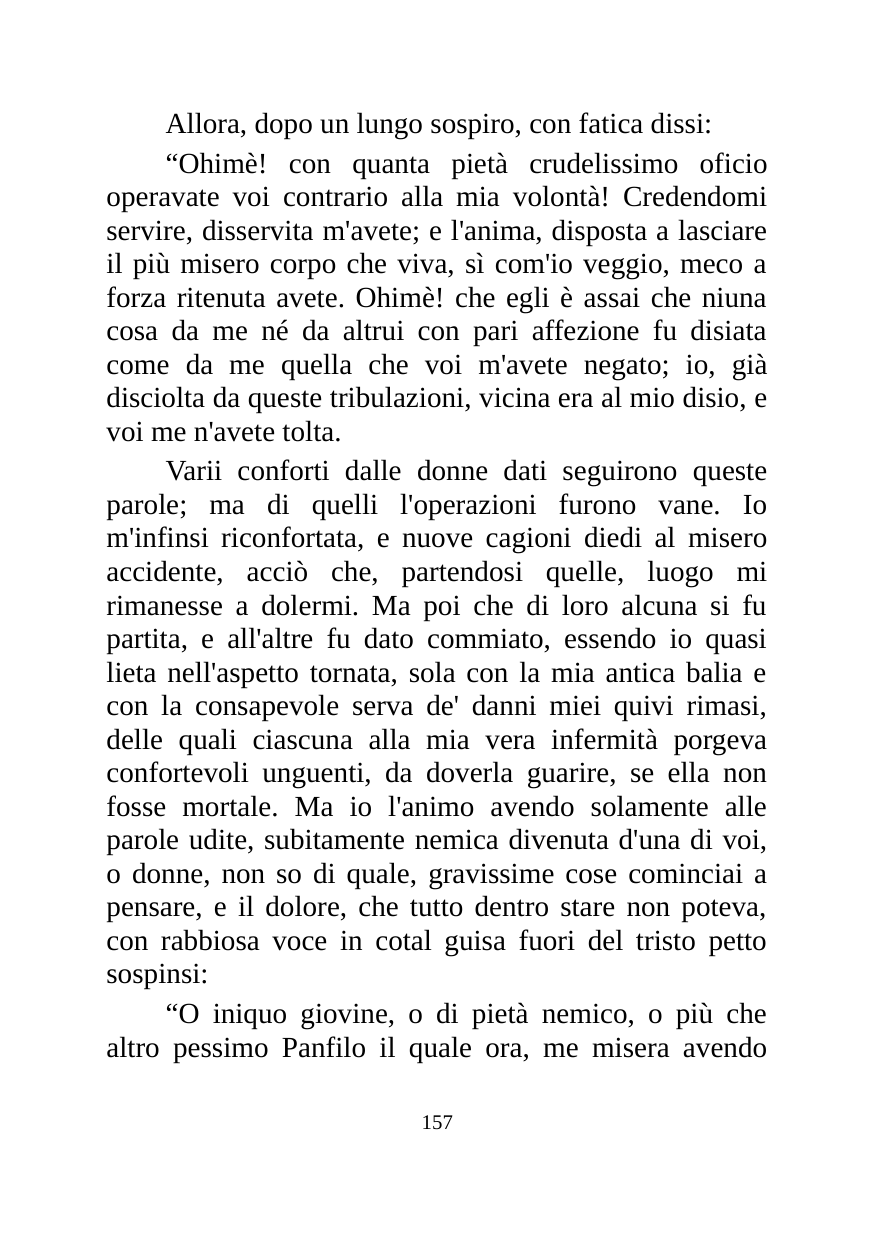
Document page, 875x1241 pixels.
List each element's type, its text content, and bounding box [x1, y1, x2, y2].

text “O iniquo giovine, o di pietà nemico, o più che altro pessimo Panfilo il quale ora, me misera avendo [106, 996, 768, 1063]
text Allora, dopo un lungo sospiro, con fatica dissi: [106, 106, 768, 140]
text “Ohimè! con quanta pietà crudelissimo oficio operavate voi contrario alla mia volontà! Credendomi servire, disservita m'avete; e l'anima, disposta a lasciare il più misero corpo che viva, sì com'io veggio, meco a forza ritenuta avete. Ohimè! che egli è assai che niuna cosa da me né da altrui con pari affezione fu disiata come da me quella che voi m'avete negato; io, già disciolta da queste tribulazioni, vicina era al mio disio, e voi me n'avete tolta. [106, 146, 768, 448]
text Varii conforti dalle donne dati seguirono queste parole; ma di quelli l'operazioni furono vane. Io m'infinsi riconfortata, e nuove cagioni diedi al misero accidente, acciò che, partendosi quelle, luogo mi rimanesse a dolermi. Ma poi che di loro alcuna si fu partita, e all'altre fu dato commiato, essendo io quasi lieta nell'aspetto tornata, sola con la mia antica balia e con la consapevole serva de' danni miei quivi rimasi, delle quali ciascuna alla mia vera infermità porgeva confortevoli unguenti, da doverla guarire, se ella non fosse mortale. Ma io l'animo avendo solamente alle parole udite, subitamente nemica divenuta d'una di voi, o donne, non so di quale, gravissime cose cominciai a pensare, e il dolore, che tutto dentro stare non poteva, con rabbiosa voce in cotal guisa fuori del tristo petto sospinsi: [106, 453, 768, 990]
